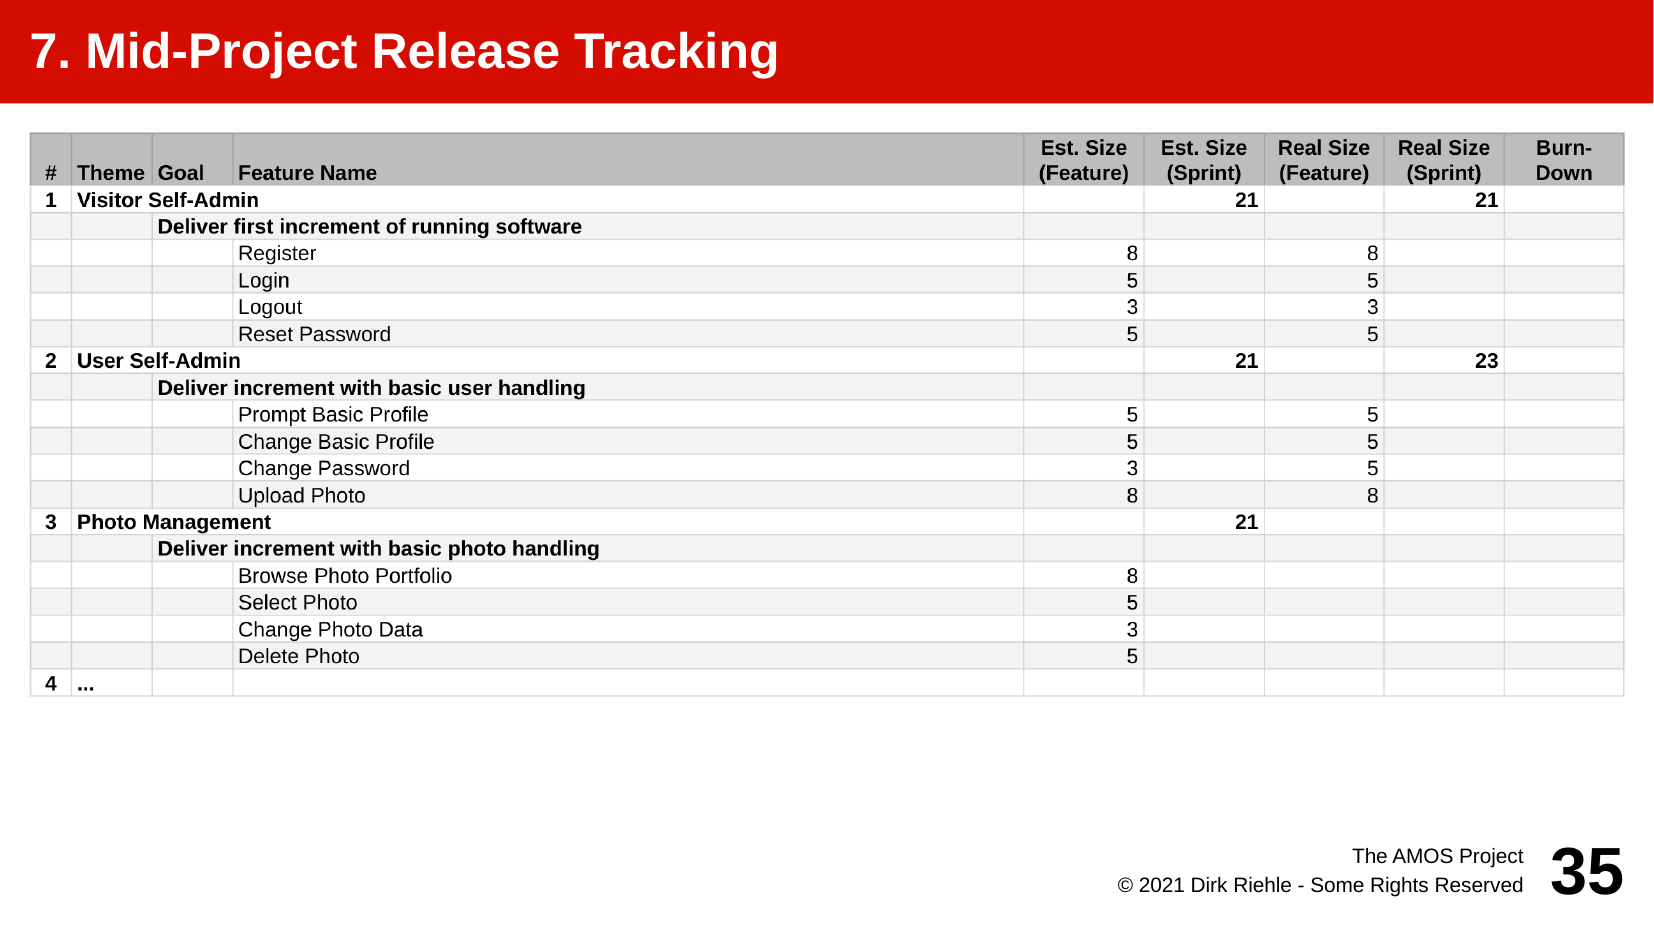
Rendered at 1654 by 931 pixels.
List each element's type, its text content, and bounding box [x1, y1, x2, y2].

title 7. Mid-Project Release Tracking [0, 0, 1654, 104]
picture [29, 132, 1625, 697]
